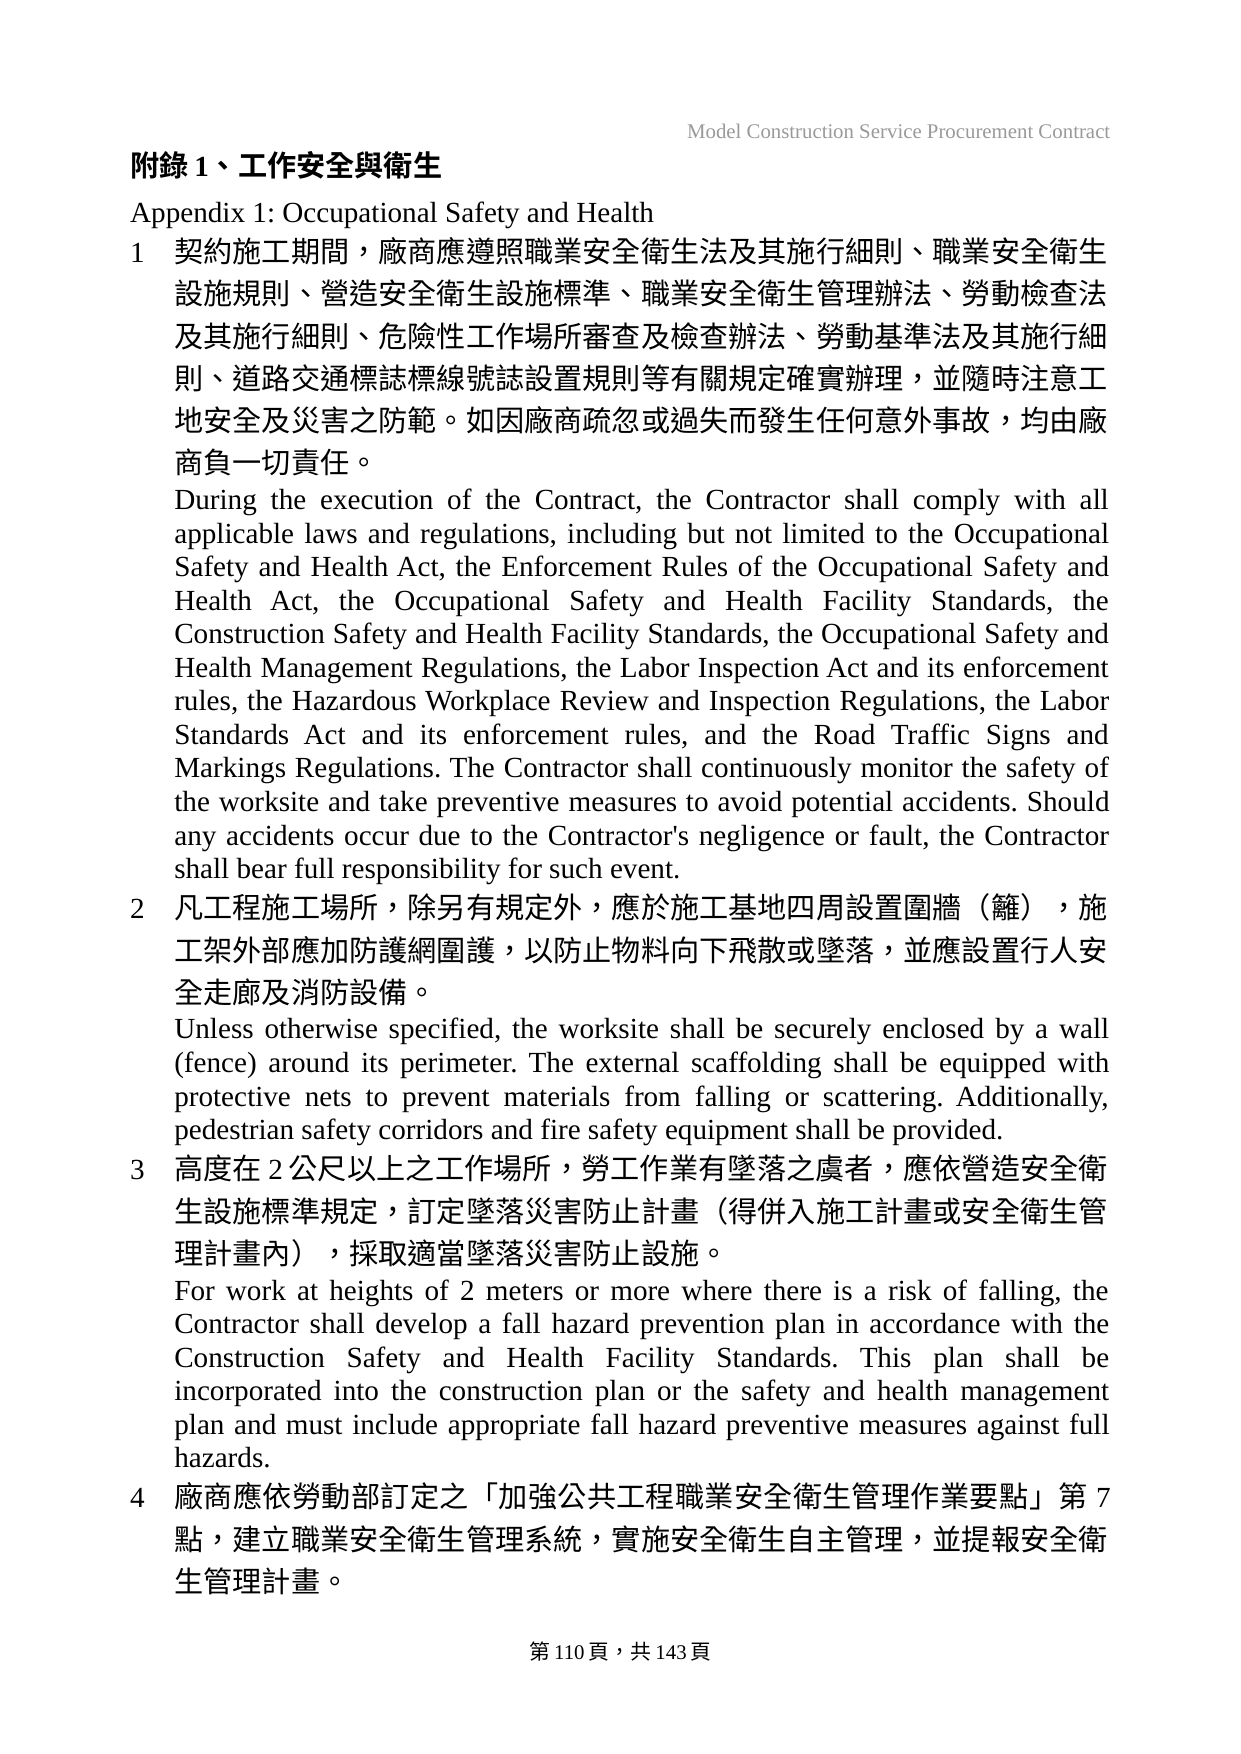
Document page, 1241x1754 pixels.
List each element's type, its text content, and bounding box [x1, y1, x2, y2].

text Appendix 1: Occupational Safety and Health [130, 195, 1110, 228]
text Unless otherwise specified, the worksite shall be securely enclosed by a wall (fence) around its perimeter. The external scaffolding shall be equipped with protective nets to prevent materials from falling or scattering. Additionally, pedestrian safety corridors and fire safety equipment shall be provided. [174, 1012, 1110, 1146]
list 高度在2公尺以上之工作場所，勞工作業有墜落之虞者，應依營造安全衛生設施標準規定，訂定墜落災害防止計畫（得併入施工計畫或安全衛生管理計畫內），採取適當墜落災害防止設施。 [130, 1146, 1110, 1273]
list 廠商應依勞動部訂定之「加強公共工程職業安全衛生管理作業要點」第7點，建立職業安全衛生管理系統，實施安全衛生自主管理，並提報安全衛生管理計畫。 [130, 1474, 1110, 1601]
text For work at heights of 2 meters or more where there is a risk of falling, the Contractor shall develop a fall hazard prevention plan in accordance with the Construction Safety and Health Facility Standards. This plan shall be incorporated into the construction plan or the safety and health management plan and must include appropriate fall hazard preventive measures against full hazards. [174, 1273, 1110, 1474]
list 契約施工期間，廠商應遵照職業安全衛生法及其施行細則、職業安全衛生設施規則、營造安全衛生設施標準、職業安全衛生管理辦法、勞動檢查法及其施行細則、危險性工作場所審查及檢查辦法、勞動基準法及其施行細則、道路交通標誌標線號誌設置規則等有關規定確實辦理，並隨時注意工地安全及災害之防範。如因廠商疏忽或過失而發生任何意外事故，均由廠商負一切責任。 [130, 228, 1110, 482]
list 凡工程施工場所，除另有規定外，應於施工基地四周設置圍牆（籬），施工架外部應加防護網圍護，以防止物料向下飛散或墜落，並應設置行人安全走廊及消防設備。 [130, 885, 1110, 1012]
text During the execution of the Contract, the Contractor shall comply with all applicable laws and regulations, including but not limited to the Occupational Safety and Health Act, the Enforcement Rules of the Occupational Safety and Health Act, the Occupational Safety and Health Facility Standards, the Construction Safety and Health Facility Standards, the Occupational Safety and Health Management Regulations, the Labor Inspection Act and its enforcement rules, the Hazardous Workplace Review and Inspection Regulations, the Labor Standards Act and its enforcement rules, and the Road Traffic Signs and Markings Regulations. The Contractor shall continuously monitor the safety of the worksite and take preventive measures to avoid potential accidents. Should any accidents occur due to the Contractor's negligence or fault, the Contractor shall bear full responsibility for such event. [174, 482, 1110, 885]
text 附錄1、工作安全與衛生 [130, 143, 1110, 185]
